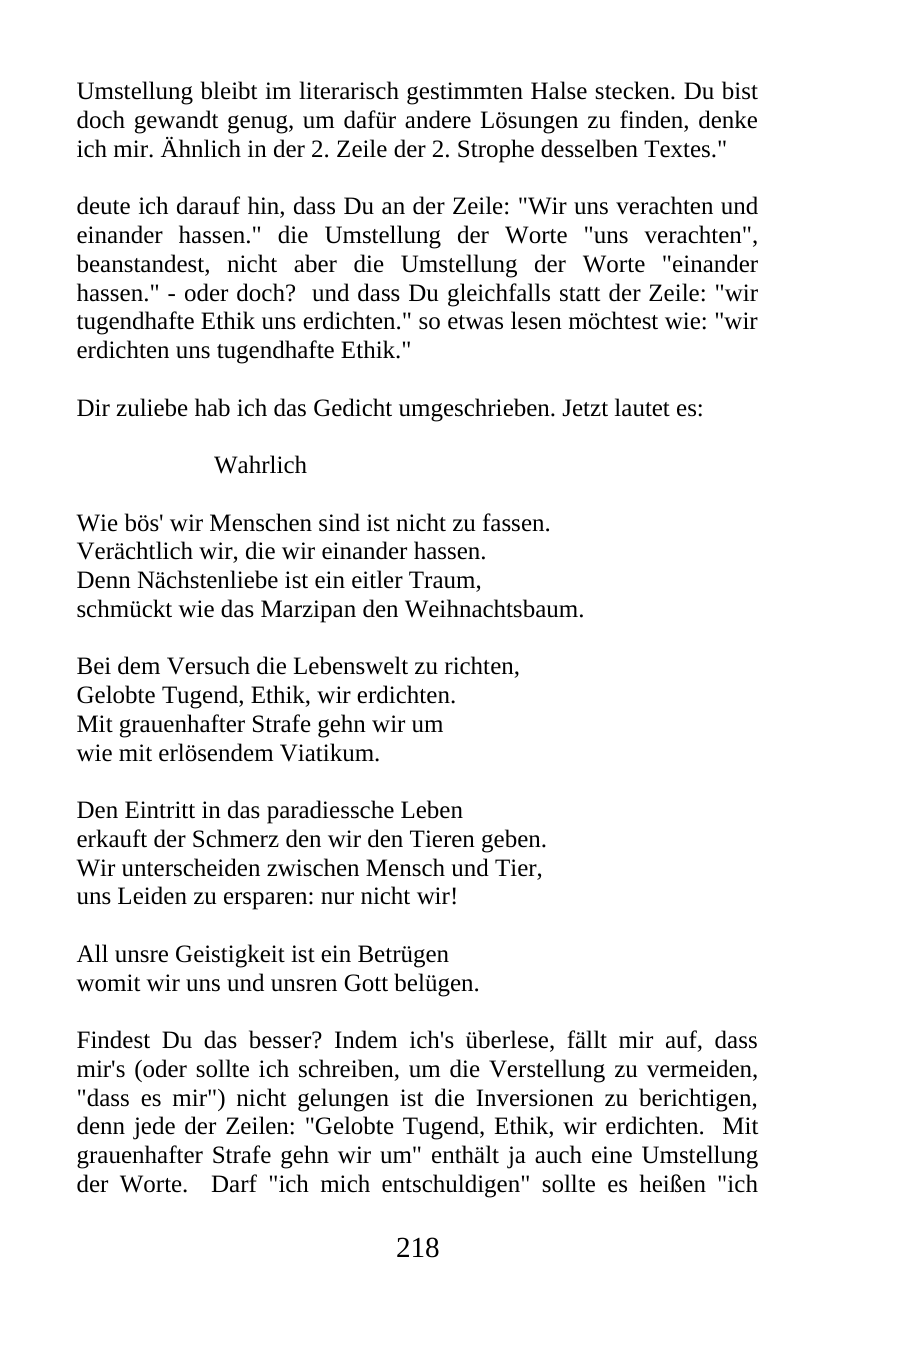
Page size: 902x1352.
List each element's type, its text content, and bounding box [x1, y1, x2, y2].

text Den Eintritt in das paradiessche Leben [76, 795, 759, 824]
text womit wir uns und unsren Gott belügen. [76, 968, 759, 996]
text Dir zuliebe hab ich das Gedicht umgeschrieben. Jetzt lautet es: [76, 393, 759, 421]
text Gelobte Tugend, Ethik, wir erdichten. [76, 680, 759, 709]
text Wahrlich [76, 450, 759, 479]
text Wie bös' wir Menschen sind ist nicht zu fassen. [76, 508, 759, 536]
text wie mit erlösendem Viatikum. [76, 738, 759, 766]
text deute ich darauf hin, dass Du an der Zeile: "Wir uns verachten und einander hassen." die Umstellung der Worte "uns verachten", beanstandest, nicht aber die Umstellung der Worte "einander hassen." - oder doch? und dass Du gleichfalls statt der Zeile: "wir tugendhafte Ethik uns erdichten." so etwas lesen möchtest wie: "wir erdichten uns tugendhafte Ethik." [76, 191, 759, 364]
text erkauft der Schmerz den wir den Tieren geben. [76, 824, 759, 853]
text schmückt wie das Marzipan den Weihnachtsbaum. [76, 594, 759, 623]
text Findest Du das besser? Indem ich's überlese, fällt mir auf, dass mir's (oder sollte ich schreiben, um die Verstellung zu vermeiden, "dass es mir") nicht gelungen ist die Inversionen zu berichtigen, denn jede der Zeilen: "Gelobte Tugend, Ethik, wir erdichten. Mit grauenhafter Strafe gehn wir um" enthält ja auch eine Umstellung der Worte. Darf "ich mich entschuldigen" sollte es heißen "ich [76, 1025, 759, 1198]
text All unsre Geistigkeit ist ein Betrügen [76, 939, 759, 968]
text Bei dem Versuch die Lebenswelt zu richten, [76, 651, 759, 680]
text Verächtlich wir, die wir einander hassen. [76, 536, 759, 565]
text Wir unterscheiden zwischen Mensch und Tier, [76, 853, 759, 881]
text uns Leiden zu ersparen: nur nicht wir! [76, 881, 759, 910]
text Umstellung bleibt im literarisch gestimmten Halse stecken. Du bist doch gewandt genug, um dafür andere Lösungen zu finden, denke ich mir. Ähnlich in der 2. Zeile der 2. Strophe desselben Textes." [76, 76, 759, 163]
text Denn Nächstenliebe ist ein eitler Traum, [76, 565, 759, 594]
text Mit grauenhafter Strafe gehn wir um [76, 709, 759, 738]
